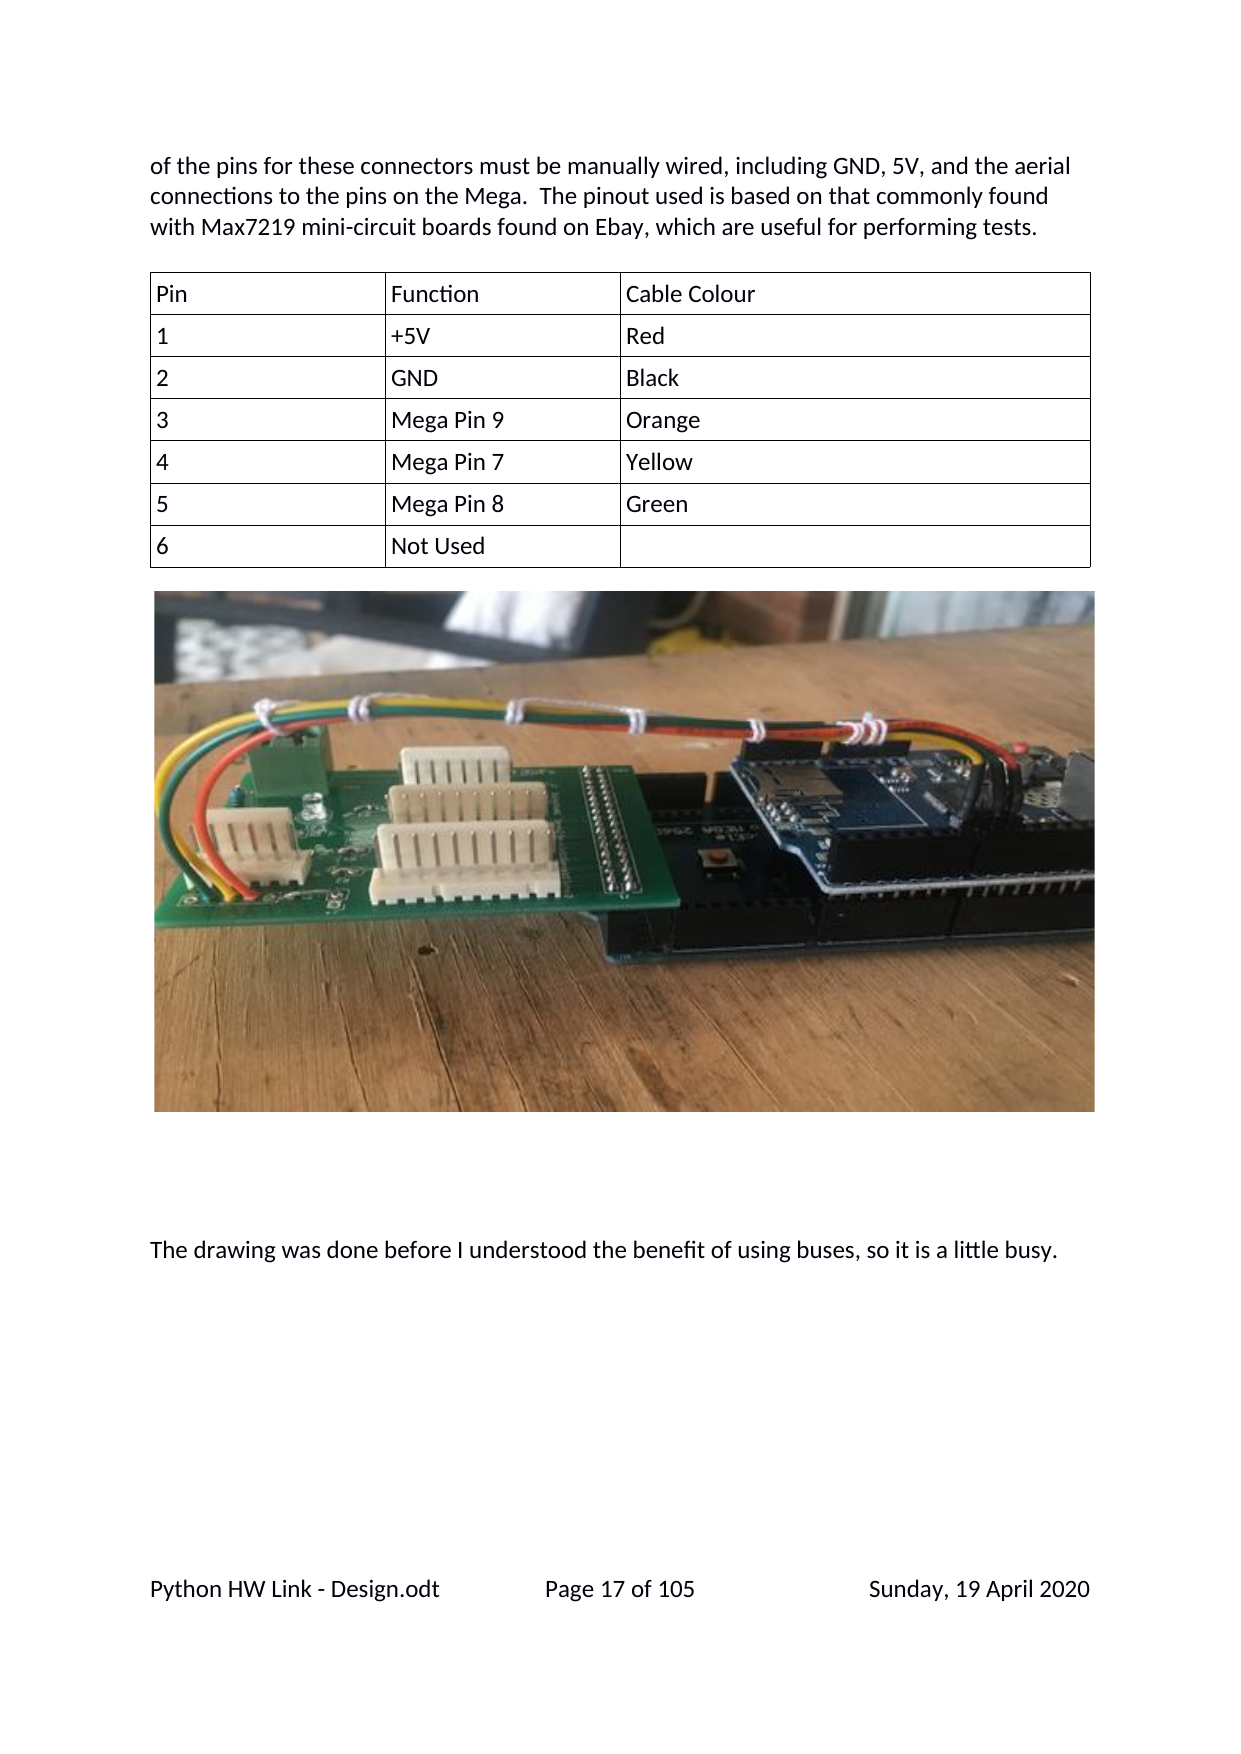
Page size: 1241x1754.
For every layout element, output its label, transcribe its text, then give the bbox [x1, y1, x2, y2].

picture [154, 591, 1095, 1112]
table_header Function [386, 273, 620, 314]
table_cell Not Used [386, 526, 620, 567]
table_cell Yellow [621, 441, 1090, 482]
table_cell +5V [386, 315, 620, 356]
table_cell 1 [151, 315, 385, 356]
table_cell 6 [151, 526, 385, 567]
table_cell Mega Pin 9 [386, 399, 620, 440]
table_cell 4 [151, 441, 385, 482]
table_cell Red [621, 315, 1090, 356]
table_cell Orange [621, 399, 1090, 440]
table_cell 5 [151, 484, 385, 524]
table_cell 3 [151, 399, 385, 440]
table_cell GND [386, 357, 620, 398]
table_cell [621, 526, 1090, 567]
table_cell Mega Pin 8 [386, 484, 620, 524]
text of the pins for these connectors must be manually wired, including GND, 5V, and the aerial connections to the pins on the Mega. The pinout used is based on that commonly found with Max7219 mini-circuit boards found on Ebay, which are useful for performing tests. [150, 150, 1090, 242]
table_header Cable Colour [621, 273, 1090, 314]
table_cell Mega Pin 7 [386, 441, 620, 482]
table_cell Green [621, 484, 1090, 524]
text The drawing was done before I understood the benefit of using buses, so it is a little busy. [150, 1234, 1090, 1264]
table_header Pin [151, 273, 385, 314]
table_cell Black [621, 357, 1090, 398]
table_cell 2 [151, 357, 385, 398]
